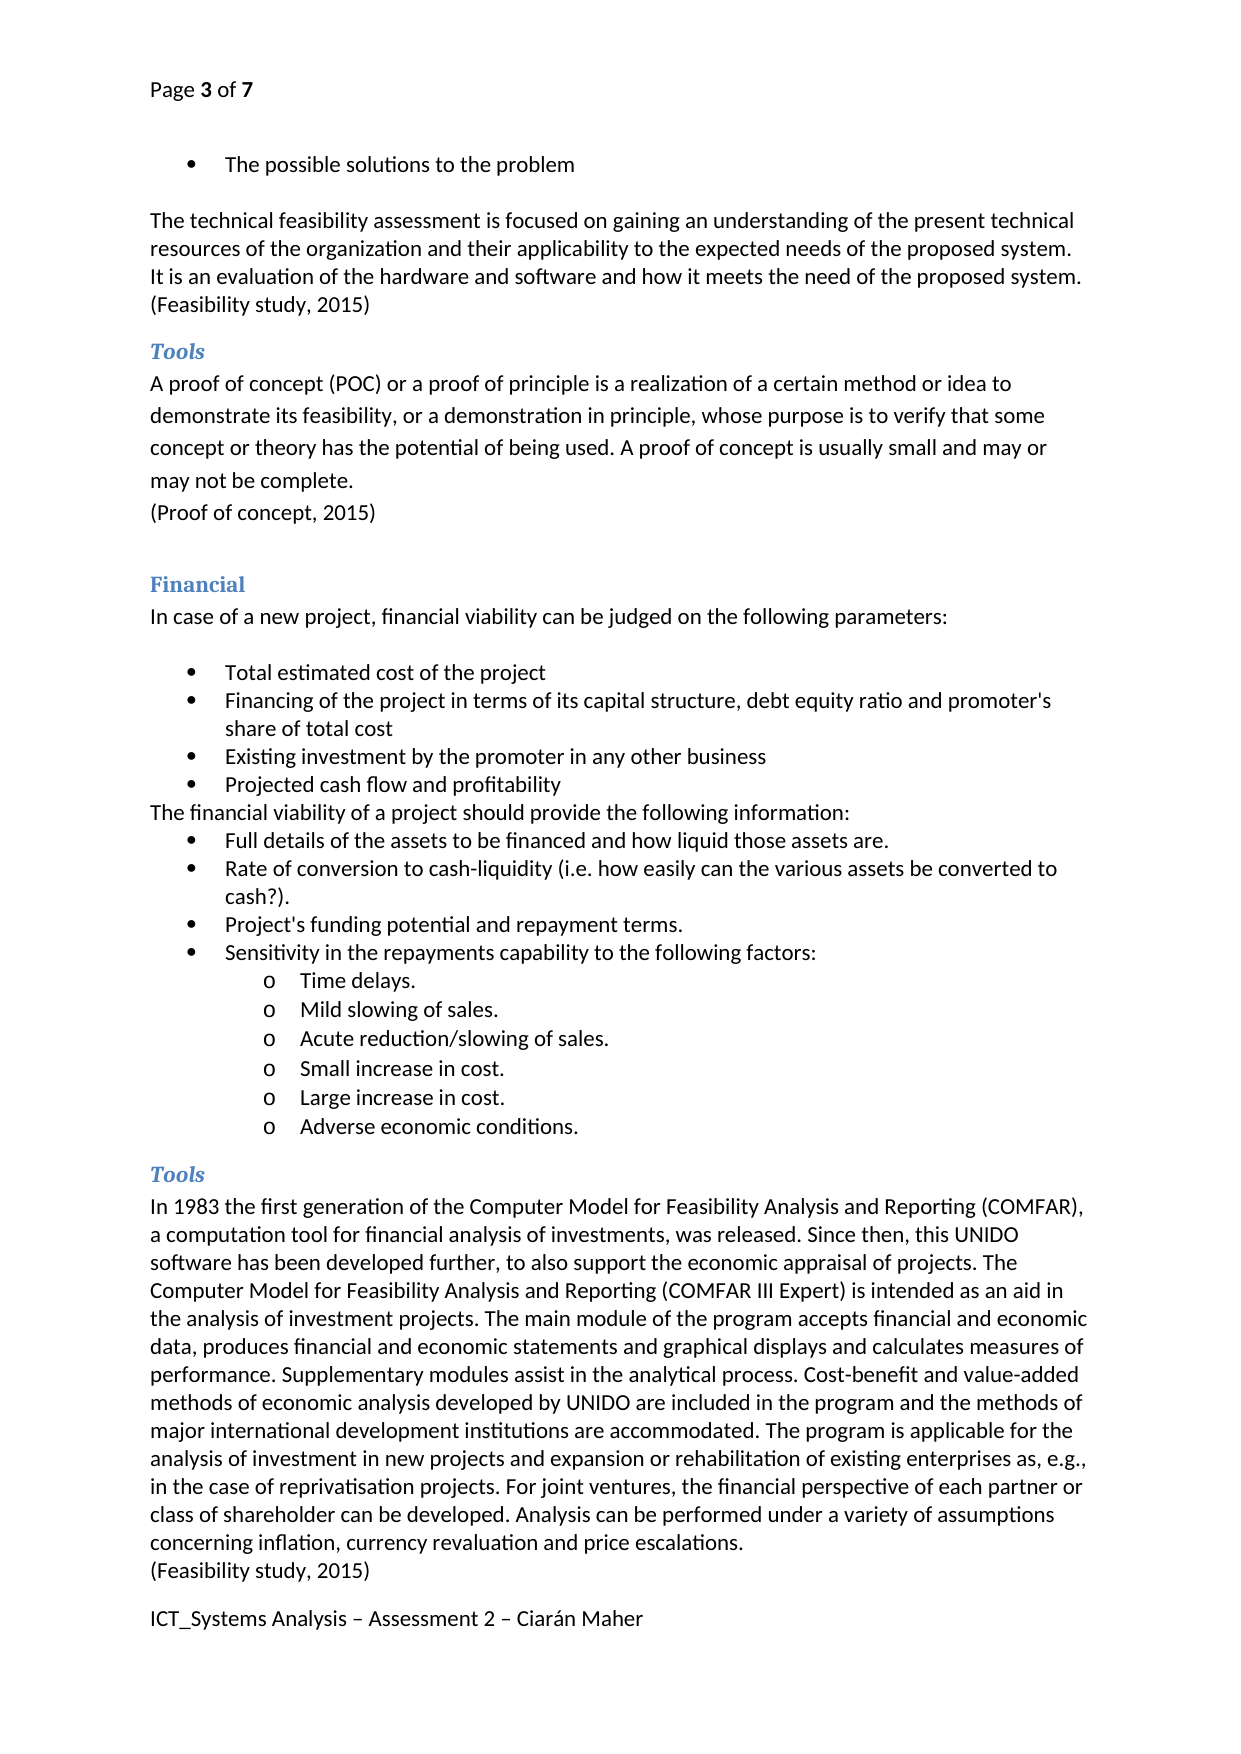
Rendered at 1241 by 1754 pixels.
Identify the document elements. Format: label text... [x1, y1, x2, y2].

list Financing of the project in terms of its capital structure, debt equity ratio and promoter's share of total cost [187, 686, 1090, 742]
list Adverse economic conditions. [262, 1112, 1090, 1141]
list Time delays. [262, 966, 1090, 995]
list The possible solutions to the problem [187, 150, 1090, 178]
list Large increase in cost. [262, 1083, 1090, 1112]
text In 1983 the first generation of the Computer Model for Feasibility Analysis and Reporting (COMFAR), a computation tool for financial analysis of investments, was released. Since then, this UNIDO software has been developed further, to also support the economic appraisal of projects. The Computer Model for Feasibility Analysis and Reporting (COMFAR III Expert) is intended as an aid in the analysis of investment projects. The main module of the program accepts financial and economic data, produces financial and economic statements and graphical displays and calculates measures of performance. Supplementary modules assist in the analytical process. Cost-benefit and value-added methods of economic analysis developed by UNIDO are included in the program and the methods of major international development institutions are accommodated. The program is applicable for the analysis of investment in new projects and expansion or rehabilitation of existing enterprises as, e.g., in the case of reprivatisation projects. For joint ventures, the financial perspective of each partner or class of shareholder can be developed. Analysis can be performed under a variety of assumptions concerning inflation, currency revaluation and price escalations. (Feasibility study, 2015) [150, 1192, 1090, 1584]
subtitle Tools [150, 1162, 1090, 1188]
list Acute reduction/slowing of sales. [262, 1024, 1090, 1054]
subtitle Financial [150, 572, 1090, 598]
list Total estimated cost of the project [187, 658, 1090, 686]
text A proof of concept (POC) or a proof of principle is a realization of a certain method or idea to demonstrate its feasibility, or a demonstration in principle, whose purpose is to verify that some concept or theory has the potential of being used. A proof of concept is usually small and may or may not be complete. (Proof of concept, 2015) [150, 369, 1090, 526]
subtitle Tools [150, 339, 1090, 365]
list Mild slowing of sales. [262, 995, 1090, 1024]
text The financial viability of a project should provide the following information: [150, 798, 1090, 826]
list Full details of the assets to be financed and how liquid those assets are. [187, 826, 1090, 854]
list Project's funding potential and repayment terms. [187, 910, 1090, 938]
list Small increase in cost. [262, 1054, 1090, 1083]
list Sensitivity in the repayments capability to the following factors: [187, 938, 1090, 966]
text In case of a new project, financial viability can be judged on the following parameters: [150, 602, 1090, 630]
text (Feasibility study, 2015) [150, 290, 1090, 318]
text The technical feasibility assessment is focused on gaining an understanding of the present technical resources of the organization and their applicability to the expected needs of the proposed system. It is an evaluation of the hardware and software and how it meets the need of the proposed system. [150, 206, 1090, 290]
list Projected cash flow and profitability [187, 770, 1090, 798]
list Rate of conversion to cash-liquidity (i.e. how easily can the various assets be converted to cash?). [187, 854, 1090, 910]
list Existing investment by the promoter in any other business [187, 742, 1090, 770]
